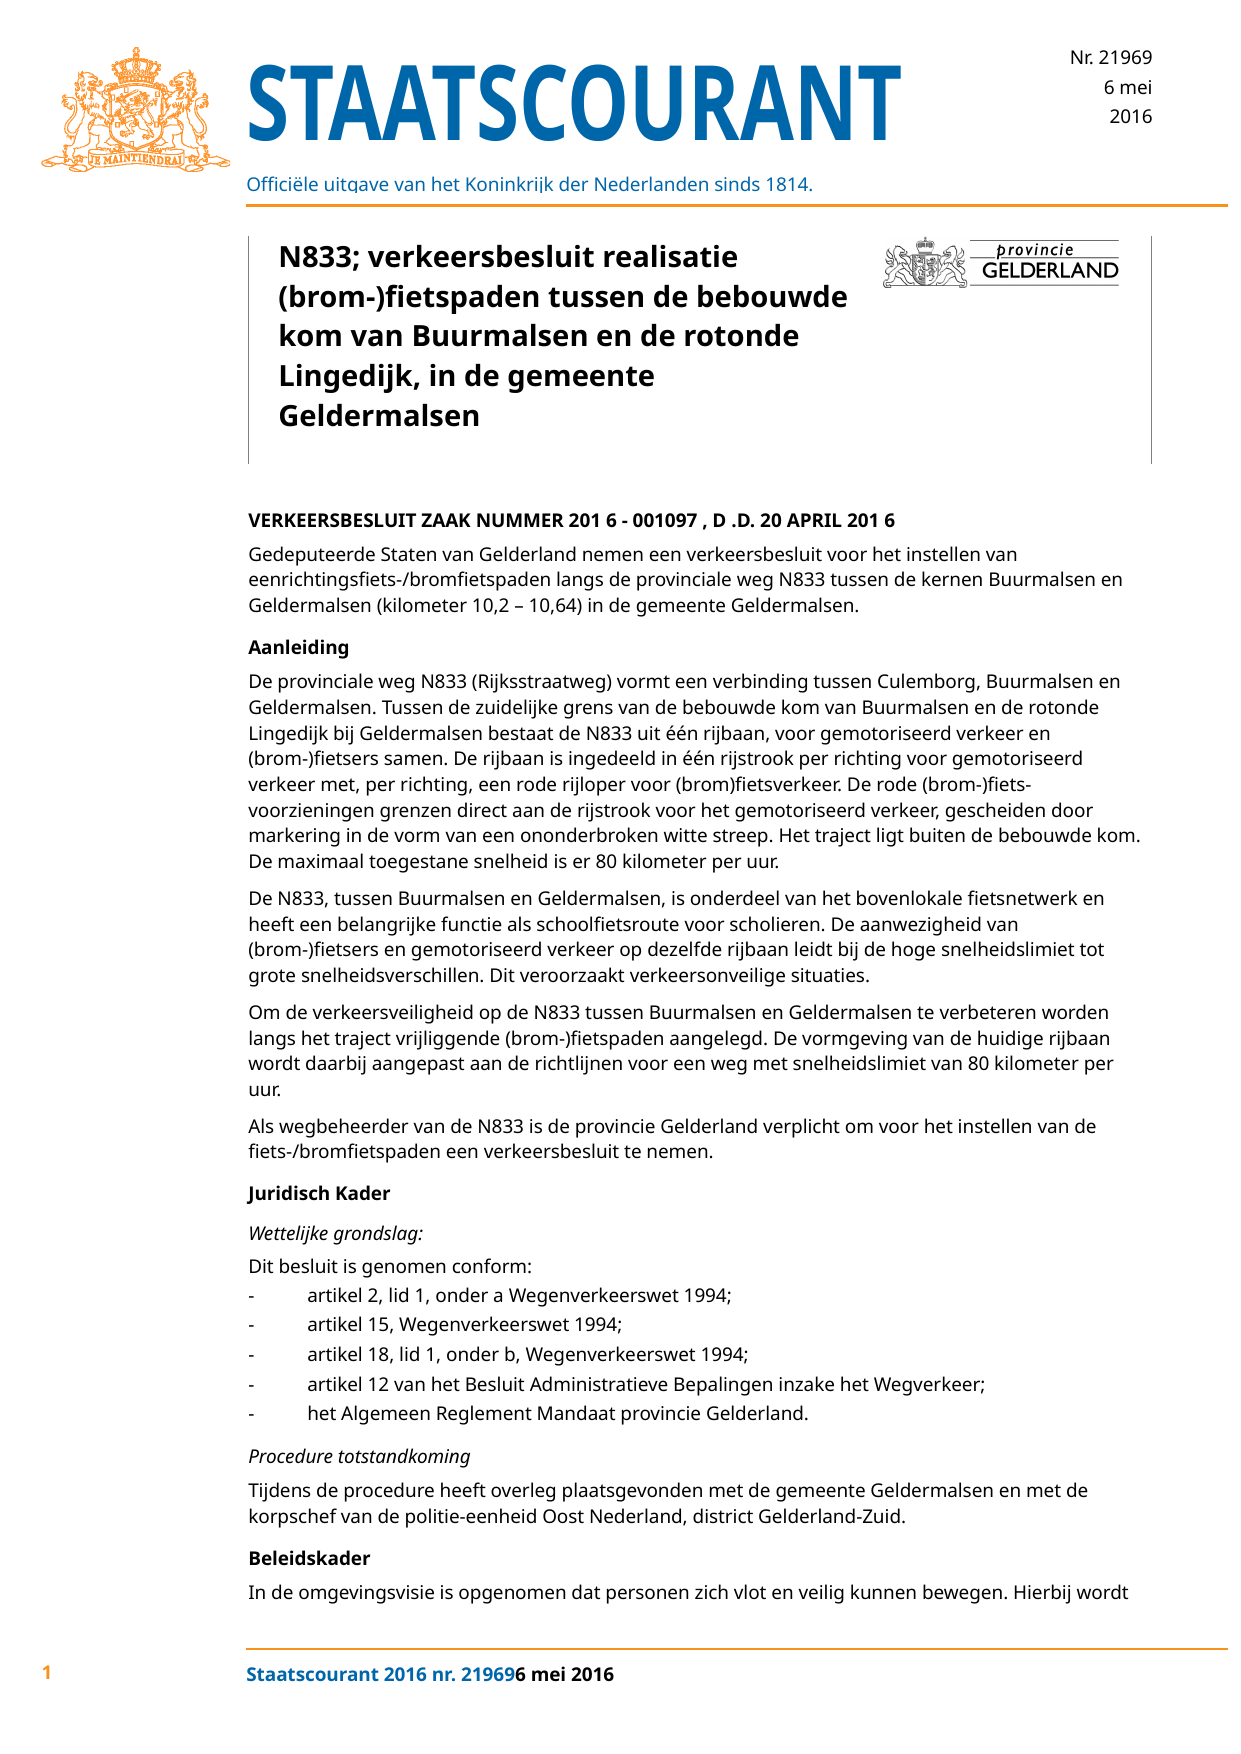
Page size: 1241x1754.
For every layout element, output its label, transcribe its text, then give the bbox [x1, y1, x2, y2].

table_header N833; verkeersbesluit realisatie (brom-)fietspaden tussen de bebouwde kom van Buurmalsen en de rotonde Lingedijk, in de gemeente Geldermalsen [249, 236, 850, 464]
text In de omgevingsvisie is opgenomen dat personen zich vlot en veilig kunnen bewegen. Hierbij wordt [248, 1579, 1152, 1605]
text De provinciale weg N833 (Rijksstraatweg) vormt een verbinding tussen Culemborg, Buurmalsen en Geldermalsen. Tussen de zuidelijke grens van de bebouwde kom van Buurmalsen en de rotonde Lingedijk bij Geldermalsen bestaat de N833 uit één rijbaan, voor gemotoriseerd verkeer en (brom-)fietsers samen. De rijbaan is ingedeeld in één rijstrook per richting voor gemotoriseerd verkeer met, per richting, een rode rijloper voor (brom)fietsverkeer. De rode (brom-)fiets-voorzieningen grenzen direct aan de rijstrook voor het gemotoriseerd verkeer, gescheiden door markering in de vorm van een ononderbroken witte streep. Het traject ligt buiten de bebouwde kom. De maximaal toegestane snelheid is er 80 kilometer per uur. [248, 668, 1152, 874]
text Dit besluit is genomen conform: [248, 1254, 1152, 1279]
text Beleidskader [248, 1545, 1152, 1571]
list artikel 2, lid 1, onder a Wegenverkeerswet 1994; [248, 1282, 1152, 1308]
text Om de verkeersveiligheid op de N833 tussen Buurmalsen en Geldermalsen te verbeteren worden langs het traject vrijliggende (brom-)fietspaden aangelegd. De vormgeving van de huidige rijbaan wordt daarbij aangepast aan de richtlijnen voor een weg met snelheidslimiet van 80 kilometer per uur. [248, 999, 1152, 1102]
table_header [850, 236, 1151, 464]
text De N833, tussen Buurmalsen en Geldermalsen, is onderdeel van het bovenlokale fietsnetwerk en heeft een belangrijke functie als schoolfietsroute voor scholieren. De aanwezigheid van (brom-)fietsers en gemotoriseerd verkeer op dezelfde rijbaan leidt bij de hoge snelheidslimiet tot grote snelheidsverschillen. Dit veroorzaakt verkeersonveilige situaties. [248, 885, 1152, 988]
text Wettelijke grondslag: [248, 1220, 1152, 1245]
text Procedure totstandkoming [248, 1443, 1152, 1469]
text Gedeputeerde Staten van Gelderland nemen een verkeersbesluit voor het instellen van eenrichtingsfiets-/bromfietspaden langs de provinciale weg N833 tussen de kernen Buurmalsen en Geldermalsen (kilometer 10,2 – 10,64) in de gemeente Geldermalsen. [248, 541, 1152, 618]
list artikel 18, lid 1, onder b, Wegenverkeerswet 1994; [248, 1341, 1152, 1367]
list artikel 12 van het Besluit Administratieve Bepalingen inzake het Wegverkeer; [248, 1371, 1152, 1397]
text Tijdens de procedure heeft overleg plaatsgevonden met de gemeente Geldermalsen en met de korpschef van de politie-eenheid Oost Nederland, district Gelderland-Zuid. [248, 1478, 1152, 1529]
list het Algemeen Reglement Mandaat provincie Gelderland. [248, 1400, 1152, 1426]
picture [882, 236, 1119, 290]
text Als wegbeheerder van de N833 is de provincie Gelderland verplicht om voor het instellen van de fiets-/bromfietspaden een verkeersbesluit te nemen. [248, 1113, 1152, 1164]
text Aanleiding [248, 634, 1152, 660]
list artikel 15, Wegenverkeerswet 1994; [248, 1312, 1152, 1337]
text Juridisch Kader [248, 1180, 1152, 1206]
text VERKEERSBESLUIT ZAAK NUMMER 201 6 - 001097 , D .D. 20 APRIL 201 6 [248, 507, 1152, 533]
picture [41, 47, 231, 172]
